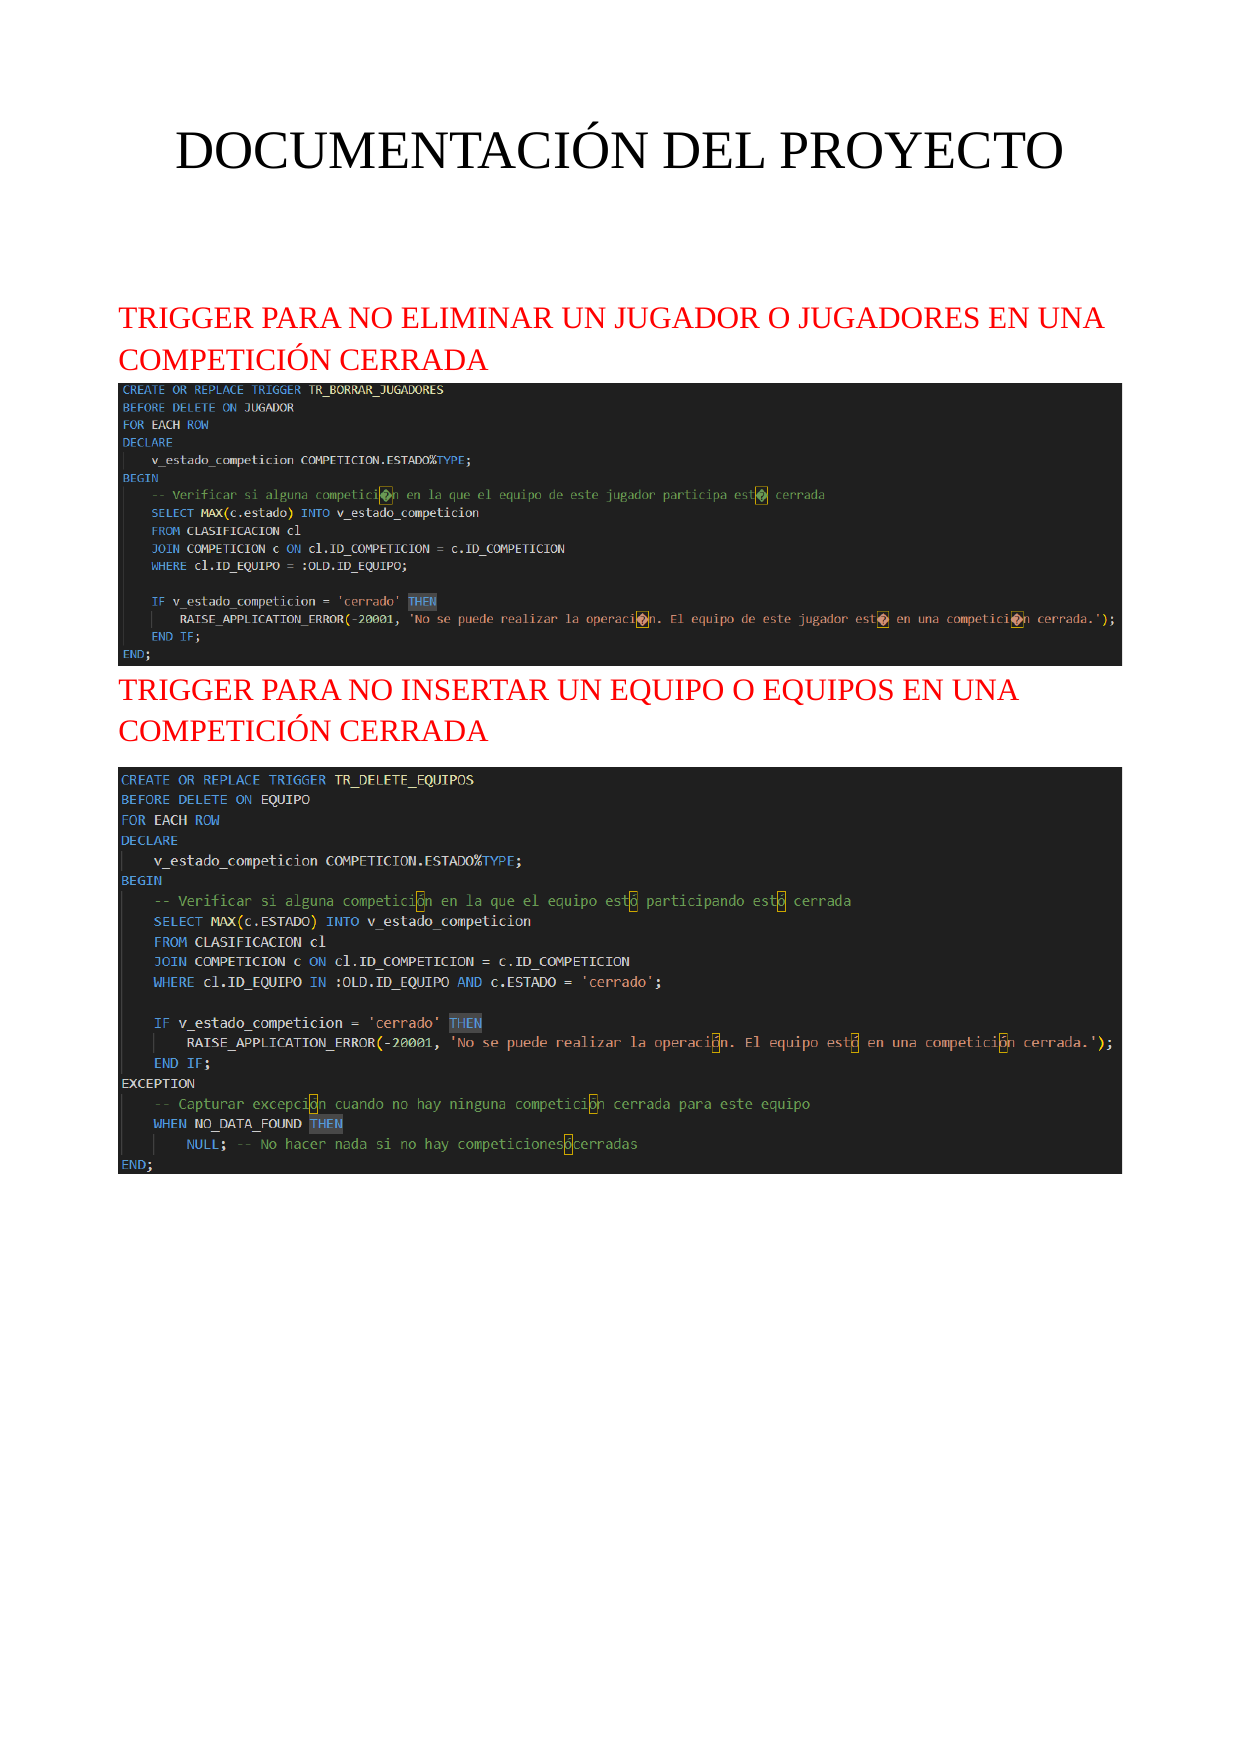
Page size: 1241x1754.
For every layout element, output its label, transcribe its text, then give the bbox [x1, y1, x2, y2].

text TRIGGER PARA NO INSERTAR UN EQUIPO O EQUIPOS EN UNA COMPETICIÓN CERRADA [118, 666, 1122, 748]
text TRIGGER PARA NO ELIMINAR UN JUGADOR O JUGADORES EN UNA COMPETICIÓN CERRADA [118, 300, 1122, 377]
picture [118, 767, 1123, 1174]
picture [118, 383, 1123, 666]
